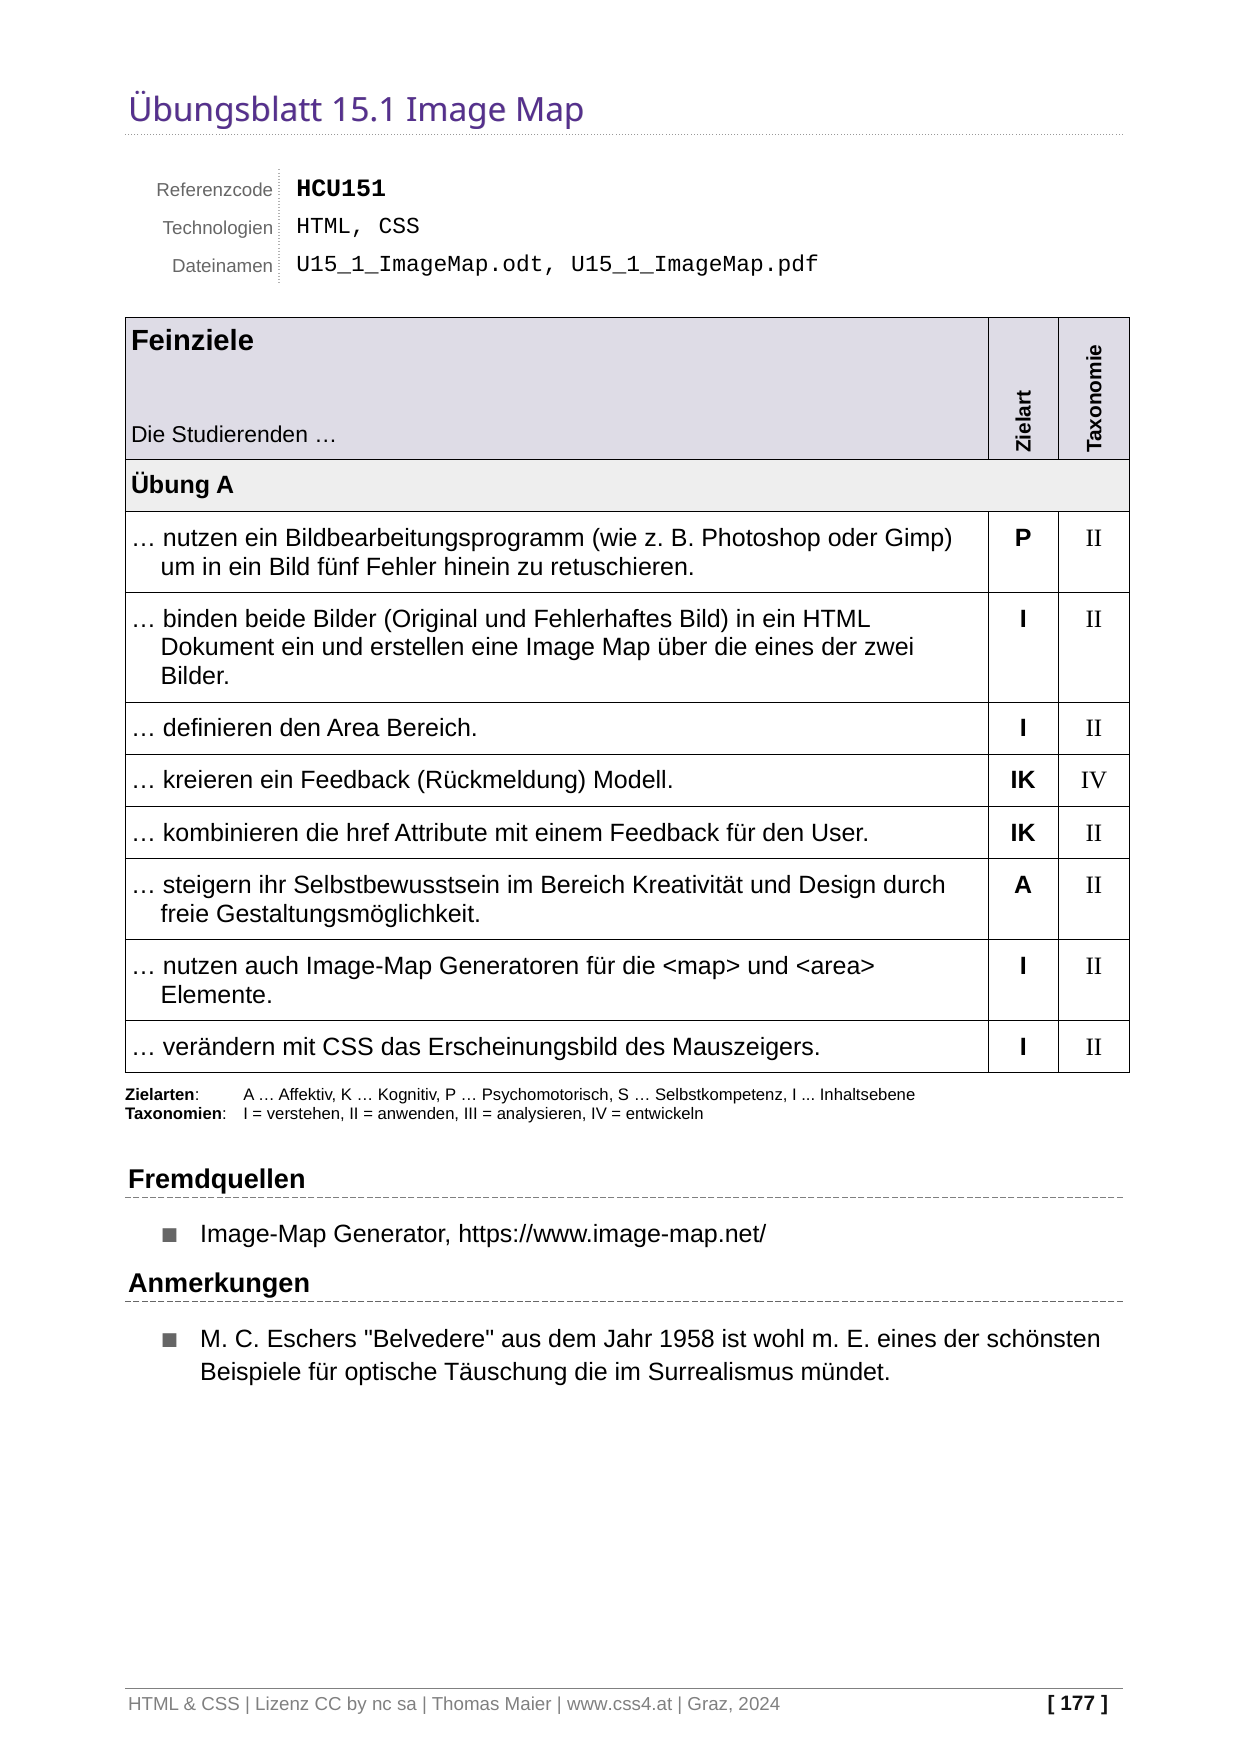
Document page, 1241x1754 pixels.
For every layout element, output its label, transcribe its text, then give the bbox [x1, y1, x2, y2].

table_cell II [1059, 703, 1129, 754]
table_cell … nutzen ein Bildbearbeitungsprogramm (wie z. B. Photoshop oder Gimp) um in ein Bild fünf Fehler hinein zu retuschieren. [126, 512, 988, 592]
table_cell I [989, 703, 1058, 754]
table_cell P [989, 512, 1058, 592]
list M. C. Eschers "Belvedere" aus dem Jahr 1958 ist wohl m. E. eines der schönsten Beispiele für optische Täuschung die im Surrealismus mündet. [162, 1324, 1123, 1386]
table_cell HTML, CSS [279, 209, 1129, 247]
table_header Taxonomie [1059, 318, 1129, 459]
table_header Zielart [989, 318, 1058, 459]
table_cell II [1059, 859, 1129, 939]
table_cell Übung A [126, 460, 1129, 511]
table_cell II [1059, 940, 1129, 1020]
table_cell … nutzen auch Image-Map Generatoren für die <map> und <area> Elemente. [126, 940, 988, 1020]
table_cell II [1059, 512, 1129, 592]
table_cell … kreieren ein Feedback (Rückmeldung) Modell. [126, 755, 988, 806]
table_cell … binden beide Bilder (Original und Fehlerhaftes Bild) in ein HTML Dokument ein und erstellen eine Image Map über die eines der zwei Bilder. [126, 593, 988, 702]
text Fremdquellen [125, 1160, 1123, 1197]
table_cell A [989, 859, 1058, 939]
text Anmerkungen [125, 1264, 1123, 1302]
table_cell I [989, 593, 1058, 702]
table_cell II [1059, 593, 1129, 702]
table_cell … verändern mit CSS das Erscheinungsbild des Mauszeigers. [126, 1021, 988, 1072]
table_cell I [989, 1021, 1058, 1072]
table_cell IV [1059, 755, 1129, 806]
text Zielarten: A … Affektiv, K … Kognitiv, P … Psychomotorisch, S … Selbstkompetenz, I ... Inhaltsebene Taxonomien: I = verstehen, II = anwenden, III = analysieren, IV = entwickeln [125, 1085, 1123, 1123]
table_cell II [1059, 807, 1129, 858]
table_cell IK [989, 807, 1058, 858]
table_cell IK [989, 755, 1058, 806]
table_header Feinziele Die Studierenden … [126, 318, 988, 459]
table_header HCU151 [279, 169, 1129, 209]
table_header Referenzcode [125, 169, 278, 209]
table_cell Technologien [125, 209, 278, 247]
table_cell … definieren den Area Bereich. [126, 703, 988, 754]
table_cell … kombinieren die href Attribute mit einem Feedback für den User. [126, 807, 988, 858]
table_cell II [1059, 1021, 1129, 1072]
table_cell … steigern ihr Selbstbewusstsein im Bereich Kreativität und Design durch freie Gestaltungsmöglichkeit. [126, 859, 988, 939]
list Image-Map Generator, https://www.image-map.net/ [162, 1219, 1123, 1248]
table_cell U15_1_ImageMap.odt, U15_1_ImageMap.pdf [279, 247, 1129, 284]
table_cell I [989, 940, 1058, 1020]
subtitle Übungsblatt 15.1 Image Map [125, 83, 1123, 134]
table_cell Dateinamen [125, 247, 278, 284]
